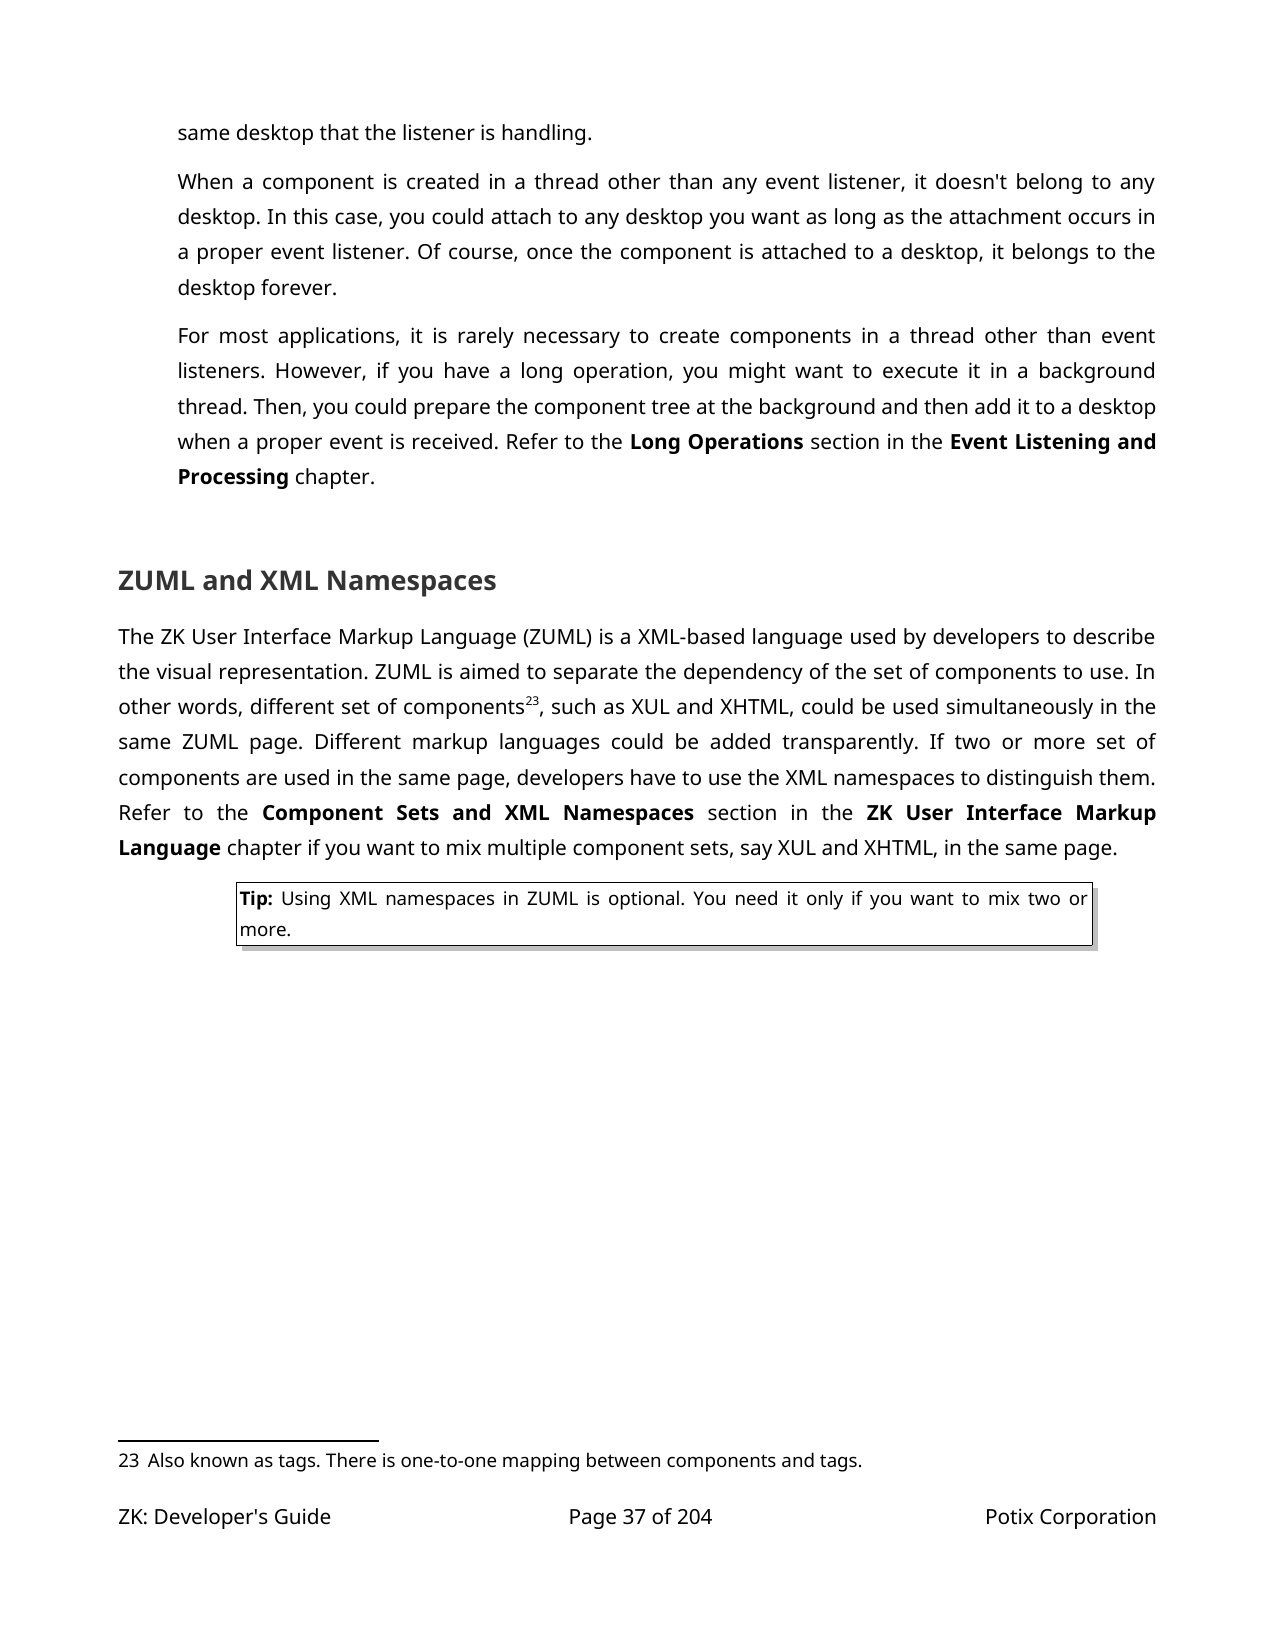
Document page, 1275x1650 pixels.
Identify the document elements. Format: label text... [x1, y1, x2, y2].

text same desktop that the listener is handling. [177, 118, 1157, 146]
subtitle ZUML and XML Namespaces [118, 561, 1157, 598]
text Also known as tags. There is one-to-one mapping between components and tags. [118, 1447, 1157, 1473]
text When a component is created in a thread other than any event listener, it doesn't belong to any desktop. In this case, you could attach to any desktop you want as long as the attachment occurs in a proper event listener. Of course, once the component is attached to a desktop, it belongs to the desktop forever. [177, 167, 1157, 301]
text The ZK User Interface Markup Language (ZUML) is a XML-based language used by developers to describe the visual representation. ZUML is aimed to separate the dependency of the set of components to use. In other words, different set of components, such as XUL and XHTML, could be used simultaneously in the same ZUML page. Different markup languages could be added transparently. If two or more set of components are used in the same page, developers have to use the XML namespaces to distinguish them. Refer to the Component Sets and XML Namespaces section in the ZK User Interface Markup Language chapter if you want to mix multiple component sets, say XUL and XHTML, in the same page. [118, 622, 1157, 861]
text For most applications, it is rarely necessary to create components in a thread other than event listeners. However, if you have a long operation, you might want to execute it in a background thread. Then, you could prepare the component tree at the background and then add it to a desktop when a proper event is received. Refer to the Long Operations section in the Event Listening and Processing chapter. [177, 321, 1157, 491]
text Tip: Using XML namespaces in ZUML is optional. You need it only if you want to mix two or more. [237, 883, 1092, 945]
